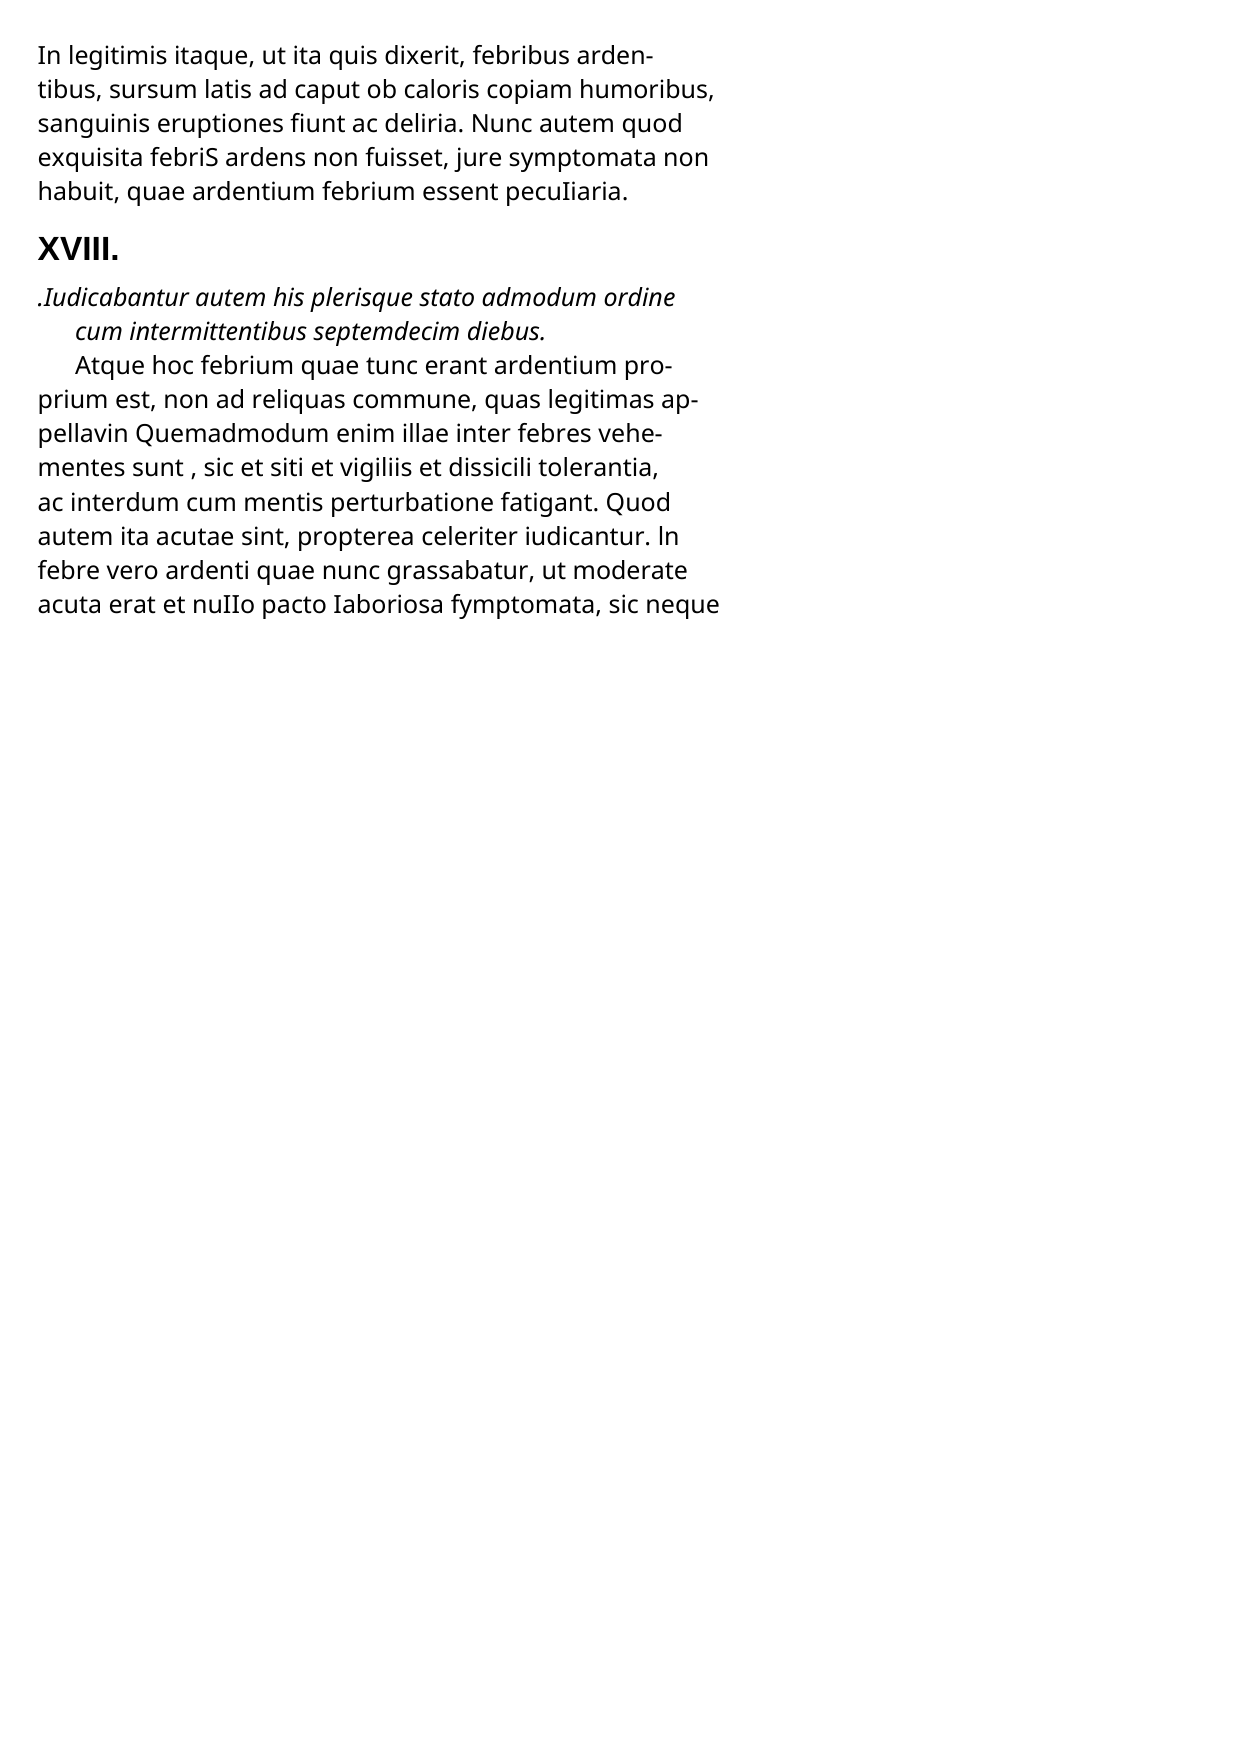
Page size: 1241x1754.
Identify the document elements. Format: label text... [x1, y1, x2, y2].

text .Iudicabantur autem his plerisque stato admodum ordine cum intermittentibus septemdecim diebus. [37, 280, 1203, 348]
subtitle XVIII. [37, 229, 1203, 267]
text Atque hoc febrium quae tunc erant ardentium pro- prium est, non ad reliquas commune, quas legitimas ap- pellavin Quemadmodum enim illae inter febres vehe- mentes sunt , sic et siti et vigiliis et dissicili tolerantia, ac interdum cum mentis perturbatione fatigant. Quod autem ita acutae sint, propterea celeriter iudicantur. ln febre vero ardenti quae nunc grassabatur, ut moderate acuta erat et nuIIo pacto Iaboriosa fymptomata, sic neque [37, 348, 1203, 620]
text In legitimis itaque, ut ita quis dixerit, febribus arden- tibus, sursum latis ad caput ob caloris copiam humoribus, sanguinis eruptiones fiunt ac deliria. Nunc autem quod exquisita febriS ardens non fuisset, jure symptomata non habuit, quae ardentium febrium essent pecuIiaria. [37, 37, 1203, 208]
